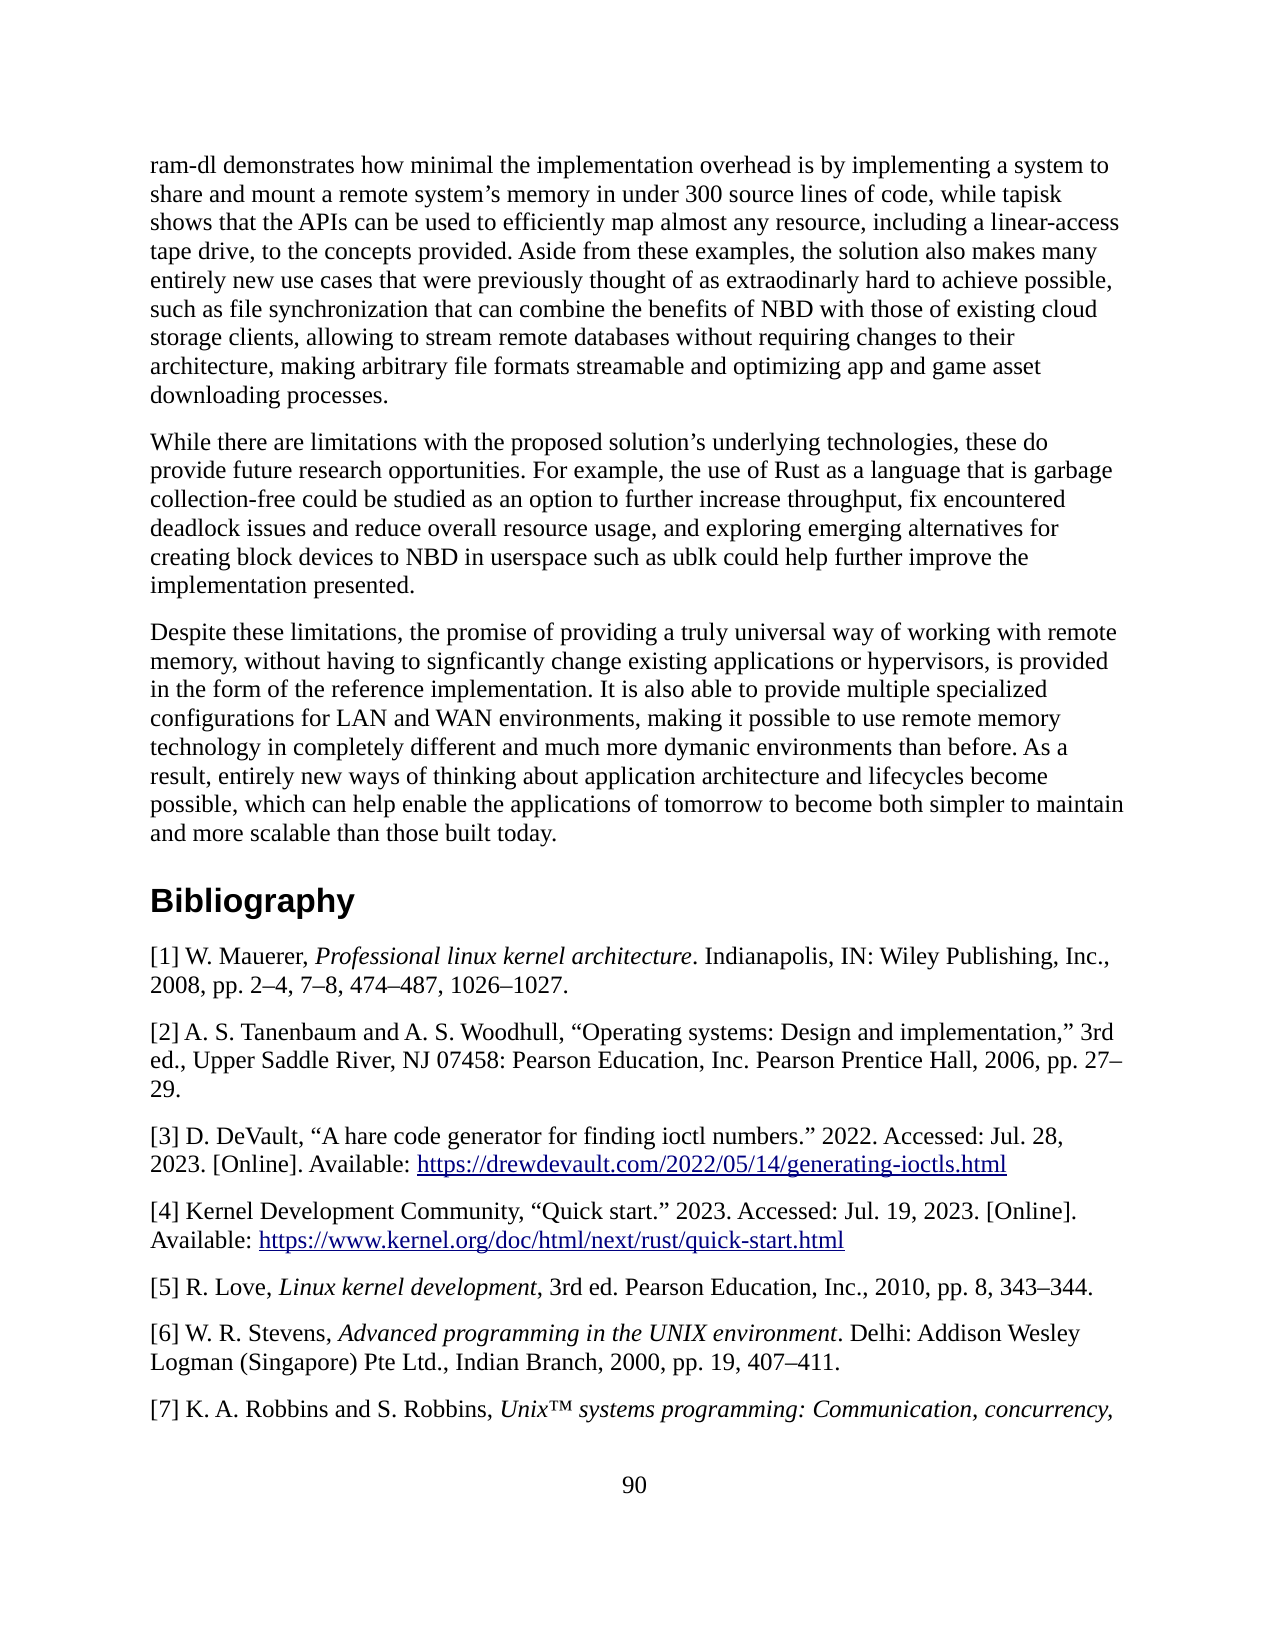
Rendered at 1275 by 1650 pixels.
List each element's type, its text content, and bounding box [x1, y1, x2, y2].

text [1] W. Mauerer, Professional linux kernel architecture. Indianapolis, IN: Wiley Publishing, Inc., 2008, pp. 2–4, 7–8, 474–487, 1026–1027. [150, 941, 1125, 999]
text [4] Kernel Development Community, “Quick start.” 2023. Accessed: Jul. 19, 2023. [Online]. Available: https://www.kernel.org/doc/html/next/rust/quick-start.html [150, 1196, 1125, 1254]
text [3] D. DeVault, “A hare code generator for finding ioctl numbers.” 2022. Accessed: Jul. 28, 2023. [Online]. Available: https://drewdevault.com/2022/05/14/generating-ioctls.html [150, 1121, 1125, 1178]
text [6] W. R. Stevens, Advanced programming in the UNIX environment. Delhi: Addison Wesley Logman (Singapore) Pte Ltd., Indian Branch, 2000, pp. 19, 407–411. [150, 1318, 1125, 1376]
text ram-dl demonstrates how minimal the implementation overhead is by implementing a system to share and mount a remote system’s memory in under 300 source lines of code, while tapisk shows that the APIs can be used to efficiently map almost any resource, including a linear-access tape drive, to the concepts provided. Aside from these examples, the solution also makes many entirely new use cases that were previously thought of as extraodinarly hard to achieve possible, such as file synchronization that can combine the benefits of NBD with those of existing cloud storage clients, allowing to stream remote databases without requiring changes to their architecture, making arbitrary file formats streamable and optimizing app and game asset downloading processes. [150, 150, 1125, 409]
subtitle Bibliography [150, 881, 1125, 920]
text Despite these limitations, the promise of providing a truly universal way of working with remote memory, without having to signficantly change existing applications or hypervisors, is provided in the form of the reference implementation. It is also able to provide multiple specialized configurations for LAN and WAN environments, making it possible to use remote memory technology in completely different and much more dymanic environments than before. As a result, entirely new ways of thinking about application architecture and lifecycles become possible, which can help enable the applications of tomorrow to become both simpler to maintain and more scalable than those built today. [150, 617, 1125, 847]
text While there are limitations with the proposed solution’s underlying technologies, these do provide future research opportunities. For example, the use of Rust as a language that is garbage collection-free could be studied as an option to further increase throughput, fix encountered deadlock issues and reduce overall resource usage, and exploring emerging alternatives for creating block devices to NBD in userspace such as ublk could help further improve the implementation presented. [150, 427, 1125, 599]
text [2] A. S. Tanenbaum and A. S. Woodhull, “Operating systems: Design and implementation,” 3rd ed., Upper Saddle River, NJ 07458: Pearson Education, Inc. Pearson Prentice Hall, 2006, pp. 27–29. [150, 1017, 1125, 1103]
text [7] K. A. Robbins and S. Robbins, Unix™ systems programming: Communication, concurrency, [150, 1394, 1125, 1422]
text [5] R. Love, Linux kernel development, 3rd ed. Pearson Education, Inc., 2010, pp. 8, 343–344. [150, 1272, 1125, 1300]
